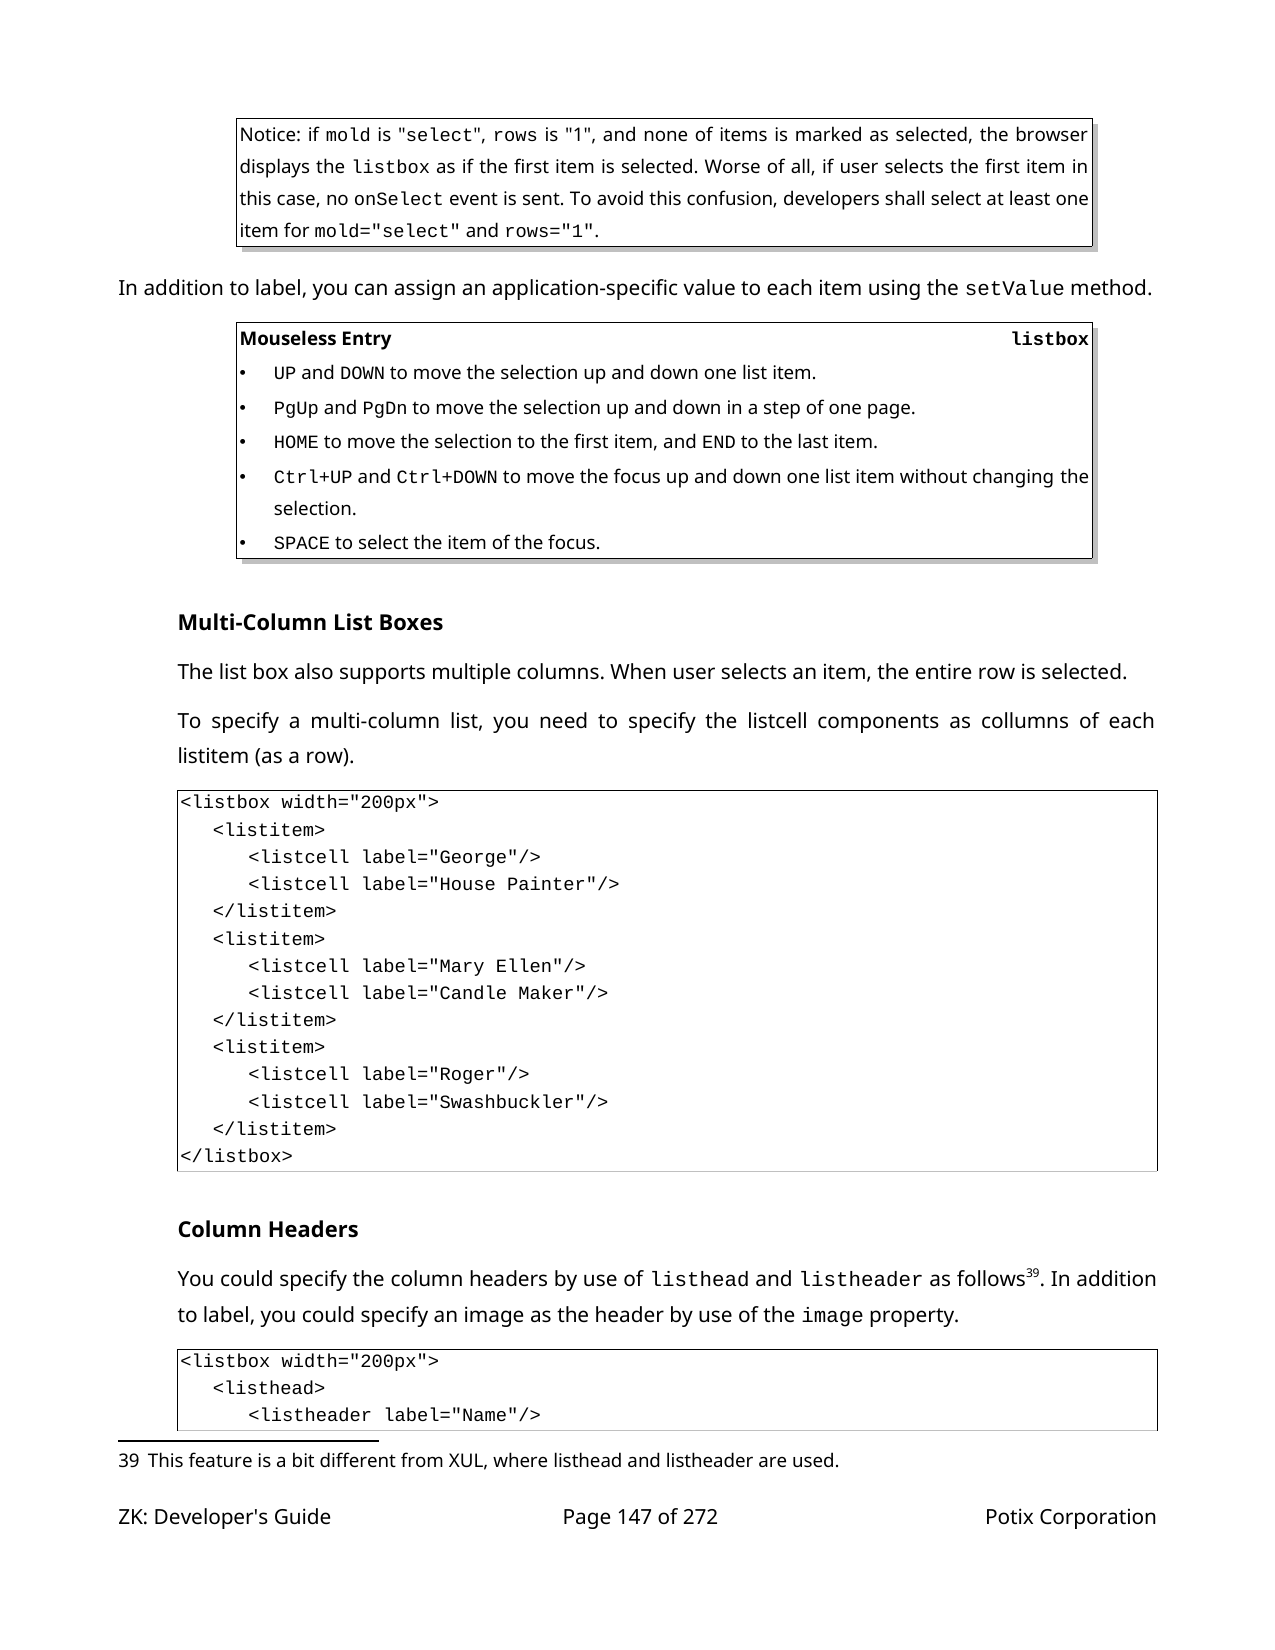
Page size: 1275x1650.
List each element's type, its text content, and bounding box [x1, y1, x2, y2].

list HOME to move the selection to the first item, and END to the last item. [237, 426, 1092, 454]
text <listitem> [178, 926, 1157, 951]
text <listhead> [178, 1376, 1157, 1400]
list Ctrl+UP and Ctrl+DOWN to move the focus up and down one list item without changing the selection. [237, 460, 1092, 521]
text <listcell label="George"/> [178, 845, 1157, 869]
subtitle Multi-Column List Boxes [177, 607, 1157, 637]
list UP and DOWN to move the selection up and down one list item. [237, 356, 1092, 385]
text <listbox width="200px"> [178, 1350, 1157, 1373]
text You could specify the column headers by use of listhead and listheader as follows. In addition to label, you could specify an image as the header by use of the image property. [177, 1264, 1157, 1328]
text In addition to label, you can assign an application-specific value to each item using the setValue method. [118, 273, 1157, 301]
text <listcell label="Mary Ellen"/> [178, 953, 1157, 978]
text Notice: if mold is "select", rows is "1", and none of items is marked as selected, the browser displays the listbox as if the first item is selected. Worse of all, if user selects the first item in this case, no onSelect event is sent. To avoid this confusion, developers shall select at least one item for mold="select" and rows="1". [237, 119, 1092, 246]
text <listitem> [178, 818, 1157, 842]
text <listitem> [178, 1035, 1157, 1059]
text This feature is a bit different from XUL, where listhead and listheader are used. [118, 1447, 1157, 1473]
text <listcell label="House Painter"/> [178, 872, 1157, 896]
text Mouseless Entry listbox [237, 323, 1092, 351]
text <listheader label="Name"/> [178, 1403, 1157, 1430]
text </listitem> [178, 899, 1157, 923]
text </listbox> [178, 1144, 1157, 1171]
text </listitem> [178, 1008, 1157, 1032]
subtitle Column Headers [177, 1214, 1157, 1244]
list PgUp and PgDn to move the selection up and down in a step of one page. [237, 391, 1092, 420]
text <listcell label="Roger"/> [178, 1062, 1157, 1087]
text <listcell label="Candle Maker"/> [178, 981, 1157, 1005]
text <listbox width="200px"> [178, 791, 1157, 815]
text The list box also supports multiple columns. When user selects an item, the entire row is selected. [177, 657, 1157, 686]
text <listcell label="Swashbuckler"/> [178, 1089, 1157, 1114]
list SPACE to select the item of the focus. [237, 527, 1092, 558]
text </listitem> [178, 1117, 1157, 1141]
text To specify a multi-column list, you need to specify the listcell components as collumns of each listitem (as a row). [177, 706, 1157, 770]
